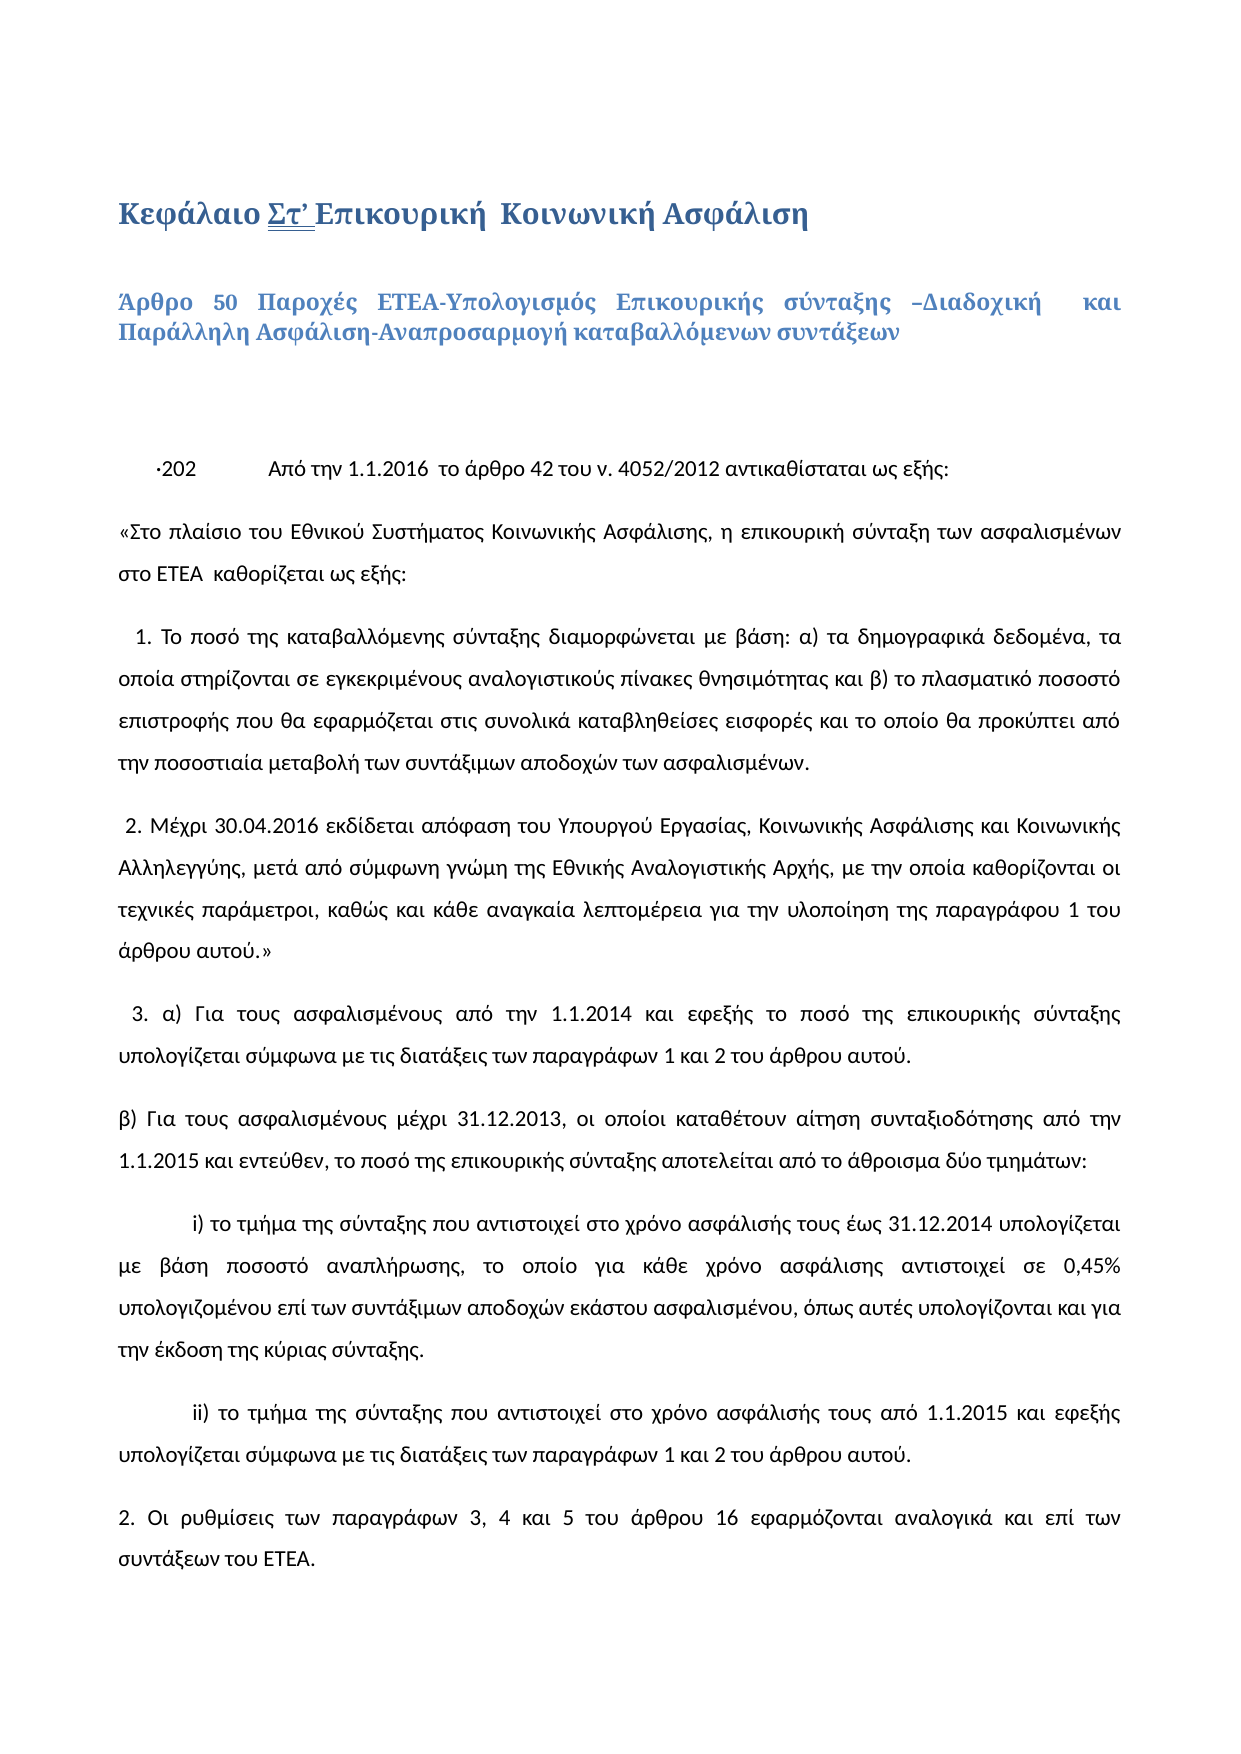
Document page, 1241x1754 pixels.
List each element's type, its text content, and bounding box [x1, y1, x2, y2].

text Κεφάλαιο Στ’ Επικουρική Κοινωνική Ασφάλιση [118, 198, 1122, 232]
text 2. Οι ρυθμίσεις των παραγράφων 3, 4 και 5 του άρθρου 16 εφαρμόζονται αναλογικά και επί των συντάξεων του ΕΤΕΑ. [118, 1503, 1122, 1573]
list Από την 1.1.2016 το άρθρο 42 του ν. 4052/2012 αντικαθίσταται ως εξής: [156, 454, 1122, 482]
text i) το τμήμα της σύνταξης που αντιστοιχεί στο χρόνο ασφάλισής τους έως 31.12.2014 υπολογίζεται με βάση ποσοστό αναπλήρωσης, το οποίο για κάθε χρόνο ασφάλισης αντιστοιχεί σε 0,45% υπολογιζομένου επί των συντάξιμων αποδοχών εκάστου ασφαλισμένου, όπως αυτές υπολογίζονται και για την έκδοση της κύριας σύνταξης. [118, 1209, 1122, 1363]
text «Στο πλαίσιο του Εθνικού Συστήματος Κοινωνικής Ασφάλισης, η επικουρική σύνταξη των ασφαλισμένων στο ΕΤΕΑ καθορίζεται ως εξής: [118, 517, 1122, 587]
text 2. Μέχρι 30.04.2016 εκδίδεται απόφαση του Υπουργού Εργασίας, Κοινωνικής Ασφάλισης και Κοινωνικής Αλληλεγγύης, μετά από σύμφωνη γνώμη της Εθνικής Αναλογιστικής Αρχής, με την οποία καθορίζονται οι τεχνικές παράμετροι, καθώς και κάθε αναγκαία λεπτομέρεια για την υλοποίηση της παραγράφου 1 του άρθρου αυτού.» [118, 811, 1122, 965]
text 1. Το ποσό της καταβαλλόμενης σύνταξης διαμορφώνεται με βάση: α) τα δημογραφικά δεδομένα, τα οποία στηρίζονται σε εγκεκριμένους αναλογιστικούς πίνακες θνησιμότητας και β) το πλασματικό ποσοστό επιστροφής που θα εφαρμόζεται στις συνολικά καταβληθείσες εισφορές και το οποίο θα προκύπτει από την ποσοστιαία μεταβολή των συντάξιμων αποδοχών των ασφαλισμένων. [118, 622, 1122, 776]
text 3. α) Για τους ασφαλισμένους από την 1.1.2014 και εφεξής το ποσό της επικουρικής σύνταξης υπολογίζεται σύμφωνα με τις διατάξεις των παραγράφων 1 και 2 του άρθρου αυτού. [118, 999, 1122, 1069]
text β) Για τους ασφαλισμένους μέχρι 31.12.2013, οι οποίοι καταθέτουν αίτηση συνταξιοδότησης από την 1.1.2015 και εντεύθεν, το ποσό της επικουρικής σύνταξης αποτελείται από το άθροισμα δύο τμημάτων: [118, 1104, 1122, 1174]
text ii) το τμήμα της σύνταξης που αντιστοιχεί στο χρόνο ασφάλισής τους από 1.1.2015 και εφεξής υπολογίζεται σύμφωνα με τις διατάξεις των παραγράφων 1 και 2 του άρθρου αυτού. [118, 1398, 1122, 1468]
text Άρθρο 50 Παροχές ΕΤΕΑ-Υπολογισμός Επικουρικής σύνταξης –Διαδοχική και Παράλληλη Ασφάλιση-Αναπροσαρμογή καταβαλλόμενων συντάξεων [118, 290, 1122, 346]
